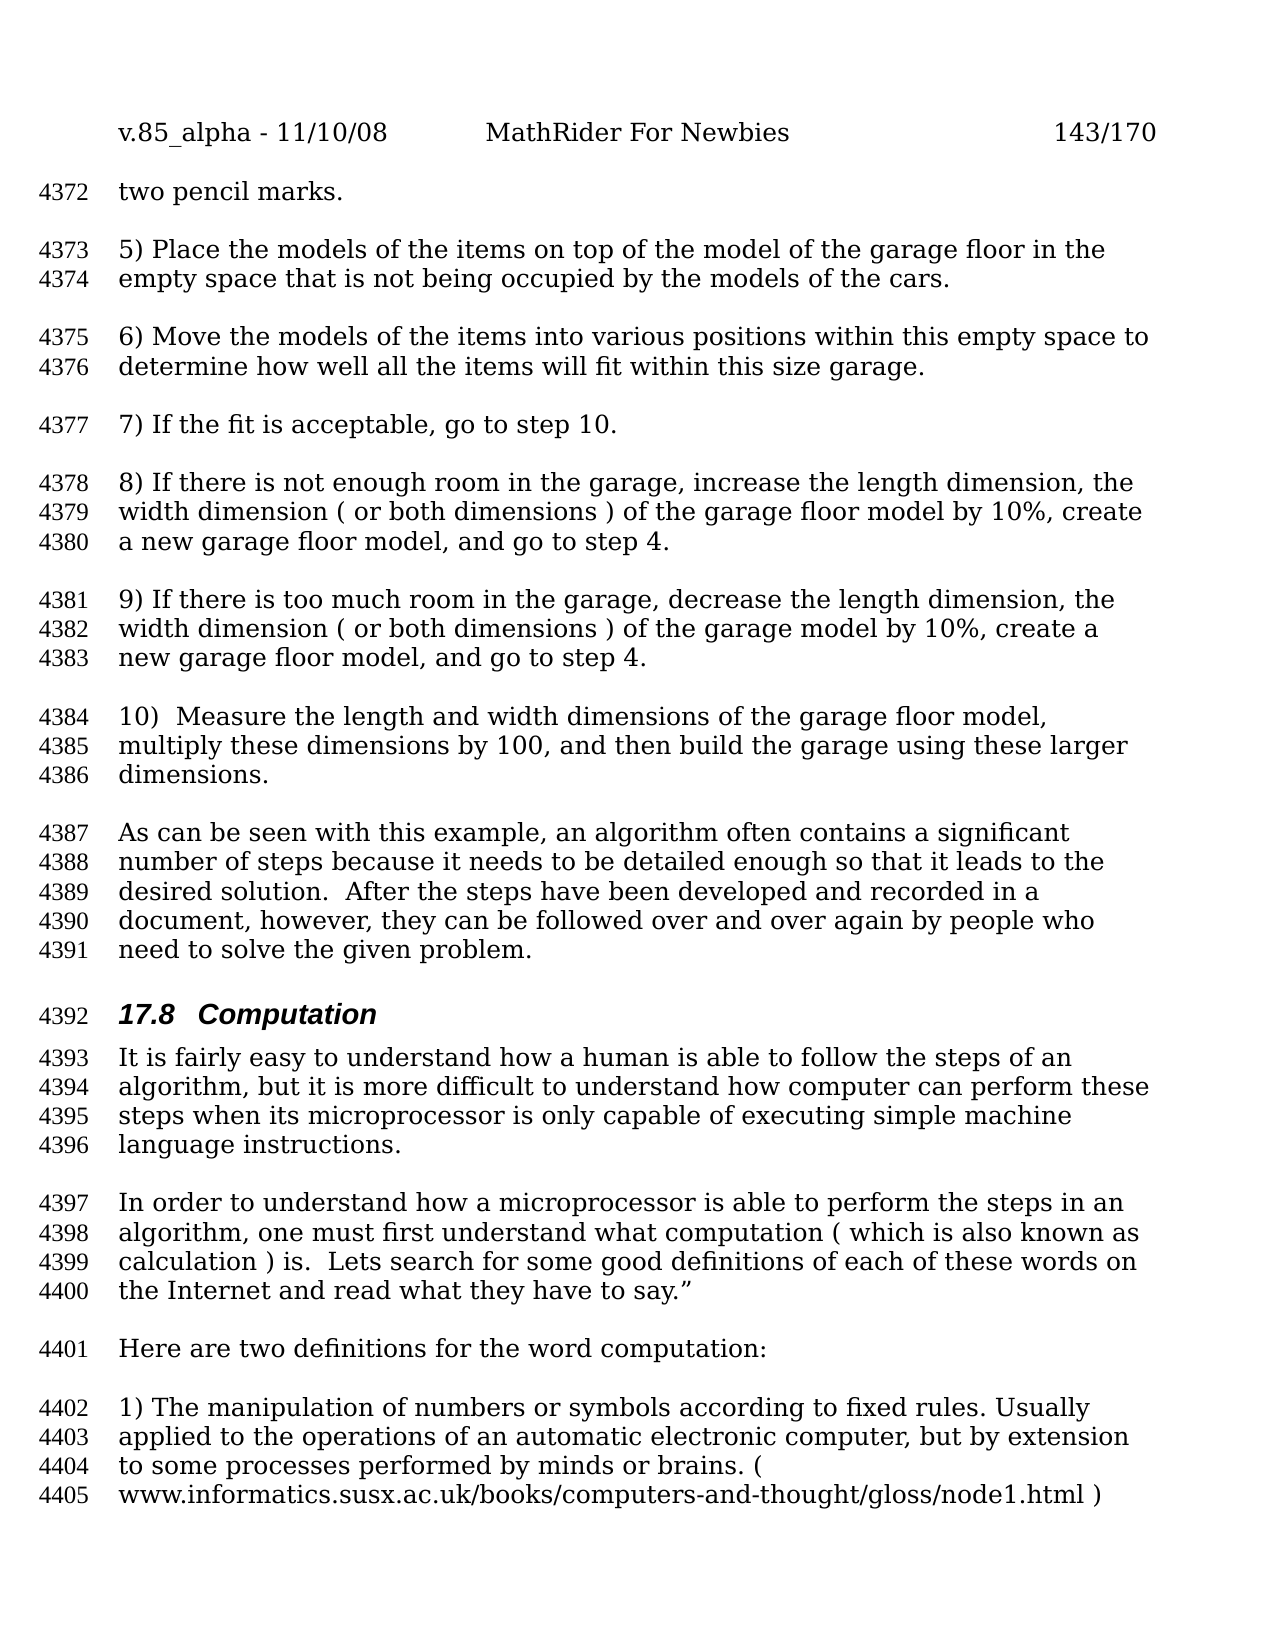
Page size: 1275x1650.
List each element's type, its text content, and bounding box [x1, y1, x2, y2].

text In order to understand how a microprocessor is able to perform the steps in an algorithm, one must first understand what computation ( which is also known as calculation ) is. Lets search for some good definitions of each of these words on the Internet and read what they have to say.” [118, 1189, 1157, 1305]
text 8) If there is not enough room in the garage, increase the length dimension, the width dimension ( or both dimensions ) of the garage floor model by 10%, create a new garage floor model, and go to step 4. [118, 468, 1157, 556]
text 7) If the fit is acceptable, go to step 10. [118, 410, 1157, 439]
text It is fairly easy to understand how a human is able to follow the steps of an algorithm, but it is more difficult to understand how computer can perform these steps when its microprocessor is only capable of executing simple machine language instructions. [118, 1043, 1157, 1159]
text 6) Move the models of the items into various positions within this empty space to determine how well all the items will fit within this size garage. [118, 323, 1157, 381]
text two pencil marks. [118, 177, 1157, 206]
text As can be seen with this example, an algorithm often contains a significant number of steps because it needs to be detailed enough so that it leads to the desired solution. After the steps have been developed and recorded in a document, however, they can be followed over and over again by people who need to solve the given problem. [118, 818, 1157, 964]
text Here are two definitions for the word computation: [118, 1334, 1157, 1364]
text 5) Place the models of the items on top of the model of the garage floor in the empty space that is not being occupied by the models of the cars. [118, 235, 1157, 293]
text 10) Measure the length and width dimensions of the garage floor model, multiply these dimensions by 100, and then build the garage using these larger dimensions. [118, 702, 1157, 789]
text 1) The manipulation of numbers or symbols according to fixed rules. Usually applied to the operations of an automatic electronic computer, but by extension to some processes performed by minds or brains. ( www.informatics.susx.ac.uk/books/computers-and-thought/gloss/node1.html ) [118, 1393, 1157, 1509]
subtitle Computation [118, 997, 1157, 1031]
text 9) If there is too much room in the garage, decrease the length dimension, the width dimension ( or both dimensions ) of the garage model by 10%, create a new garage floor model, and go to step 4. [118, 585, 1157, 673]
